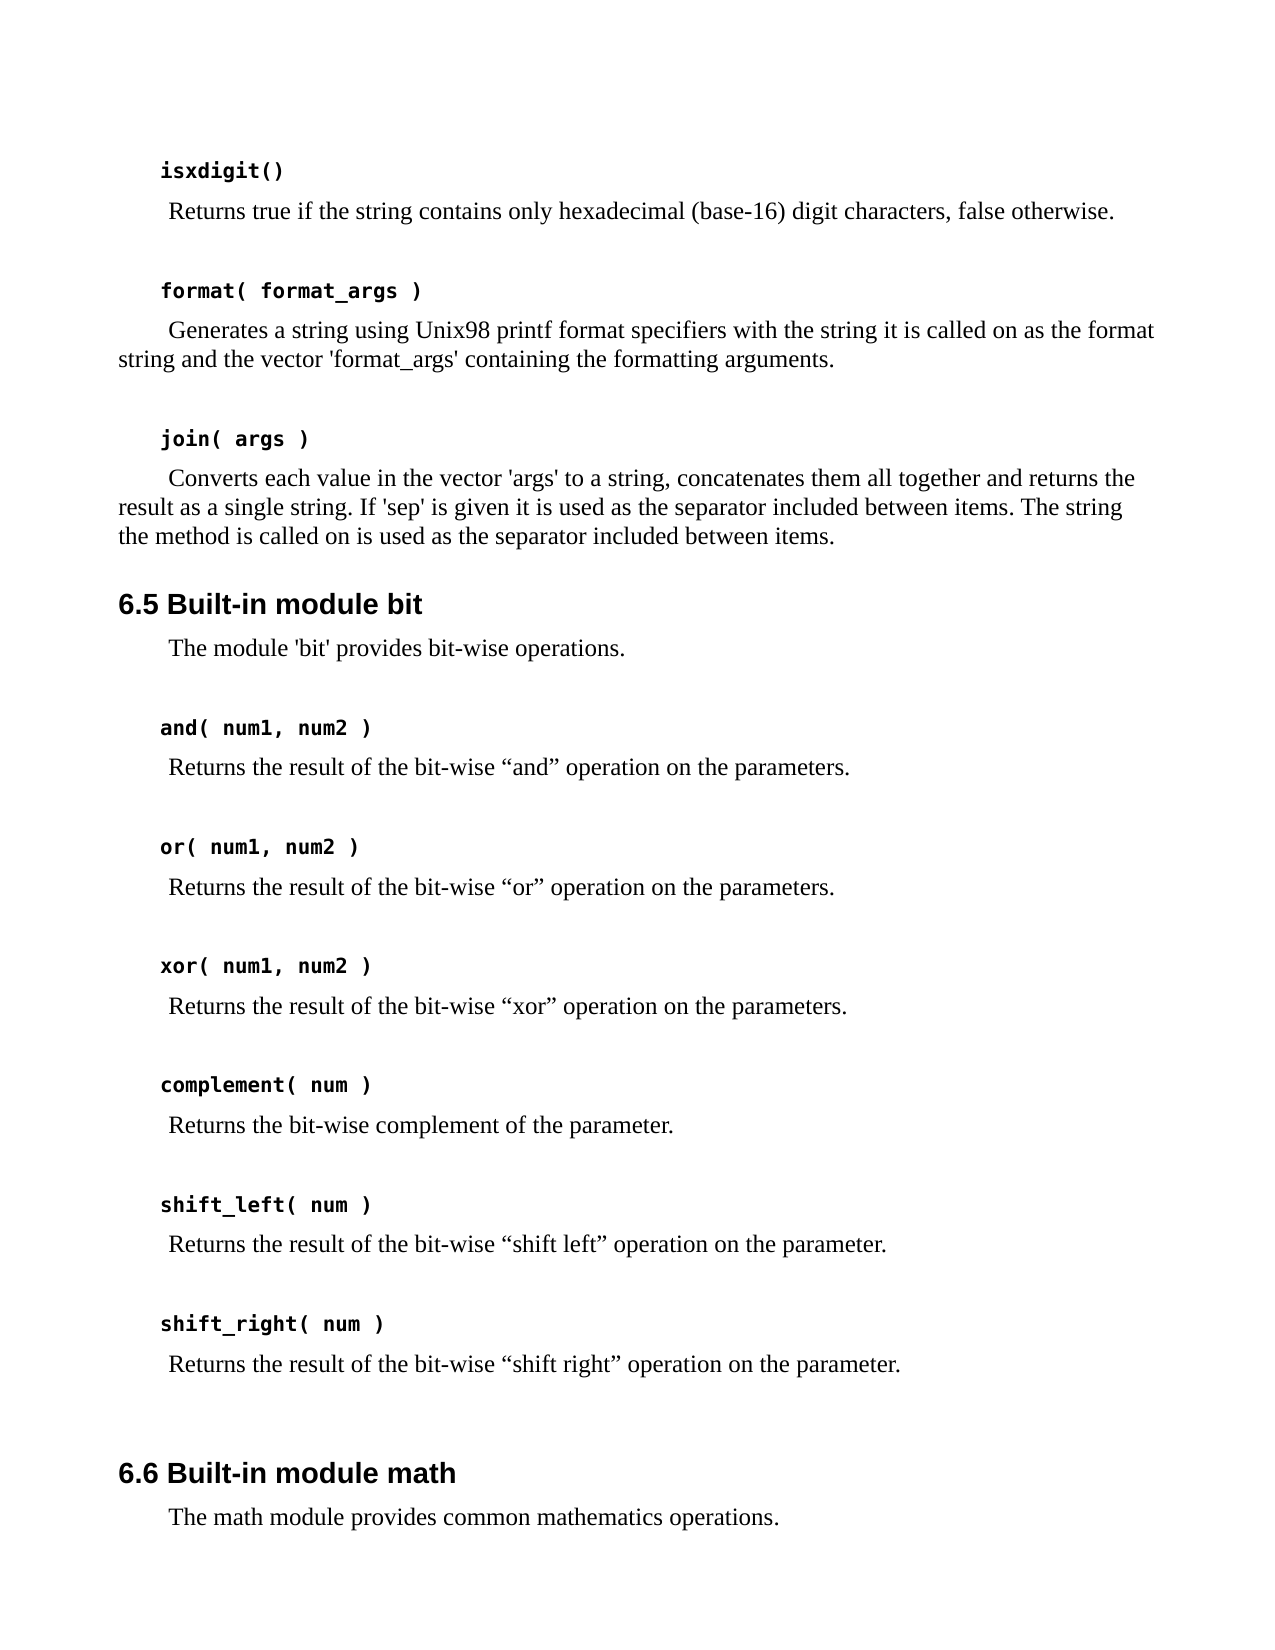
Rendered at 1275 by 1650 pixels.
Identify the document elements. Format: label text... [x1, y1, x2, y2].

text Converts each value in the vector 'args' to a string, concatenates them all together and returns the result as a single string. If 'sep' is given it is used as the separator included between items. The string the method is called on is used as the separator included between items. [118, 463, 1157, 550]
text Returns the bit-wise complement of the parameter. [118, 1110, 1157, 1139]
text shift_right( num ) [118, 1312, 1157, 1336]
text and( num1, num2 ) [118, 716, 1157, 740]
text or( num1, num2 ) [118, 835, 1157, 859]
text complement( num ) [118, 1073, 1157, 1098]
text Returns the result of the bit-wise “or” operation on the parameters. [118, 872, 1157, 901]
text Returns the result of the bit-wise “and” operation on the parameters. [118, 752, 1157, 781]
subtitle 6.6 Built-in module math [118, 1456, 1157, 1490]
text The module 'bit' provides bit-wise operations. [118, 633, 1157, 662]
text xor( num1, num2 ) [118, 954, 1157, 978]
text Returns the result of the bit-wise “shift right” operation on the parameter. [118, 1349, 1157, 1378]
text isxdigit() [118, 159, 1157, 184]
text Returns the result of the bit-wise “shift left” operation on the parameter. [118, 1229, 1157, 1258]
text join( args ) [118, 427, 1157, 451]
text shift_left( num ) [118, 1193, 1157, 1217]
text format( format_args ) [118, 279, 1157, 303]
text Returns the result of the bit-wise “xor” operation on the parameters. [118, 991, 1157, 1020]
text Generates a string using Unix98 printf format specifiers with the string it is called on as the format string and the vector 'format_args' containing the formatting arguments. [118, 315, 1157, 373]
subtitle 6.5 Built-in module bit [118, 587, 1157, 621]
text The math module provides common mathematics operations. [118, 1502, 1157, 1531]
text Returns true if the string contains only hexadecimal (base-16) digit characters, false otherwise. [118, 196, 1157, 225]
